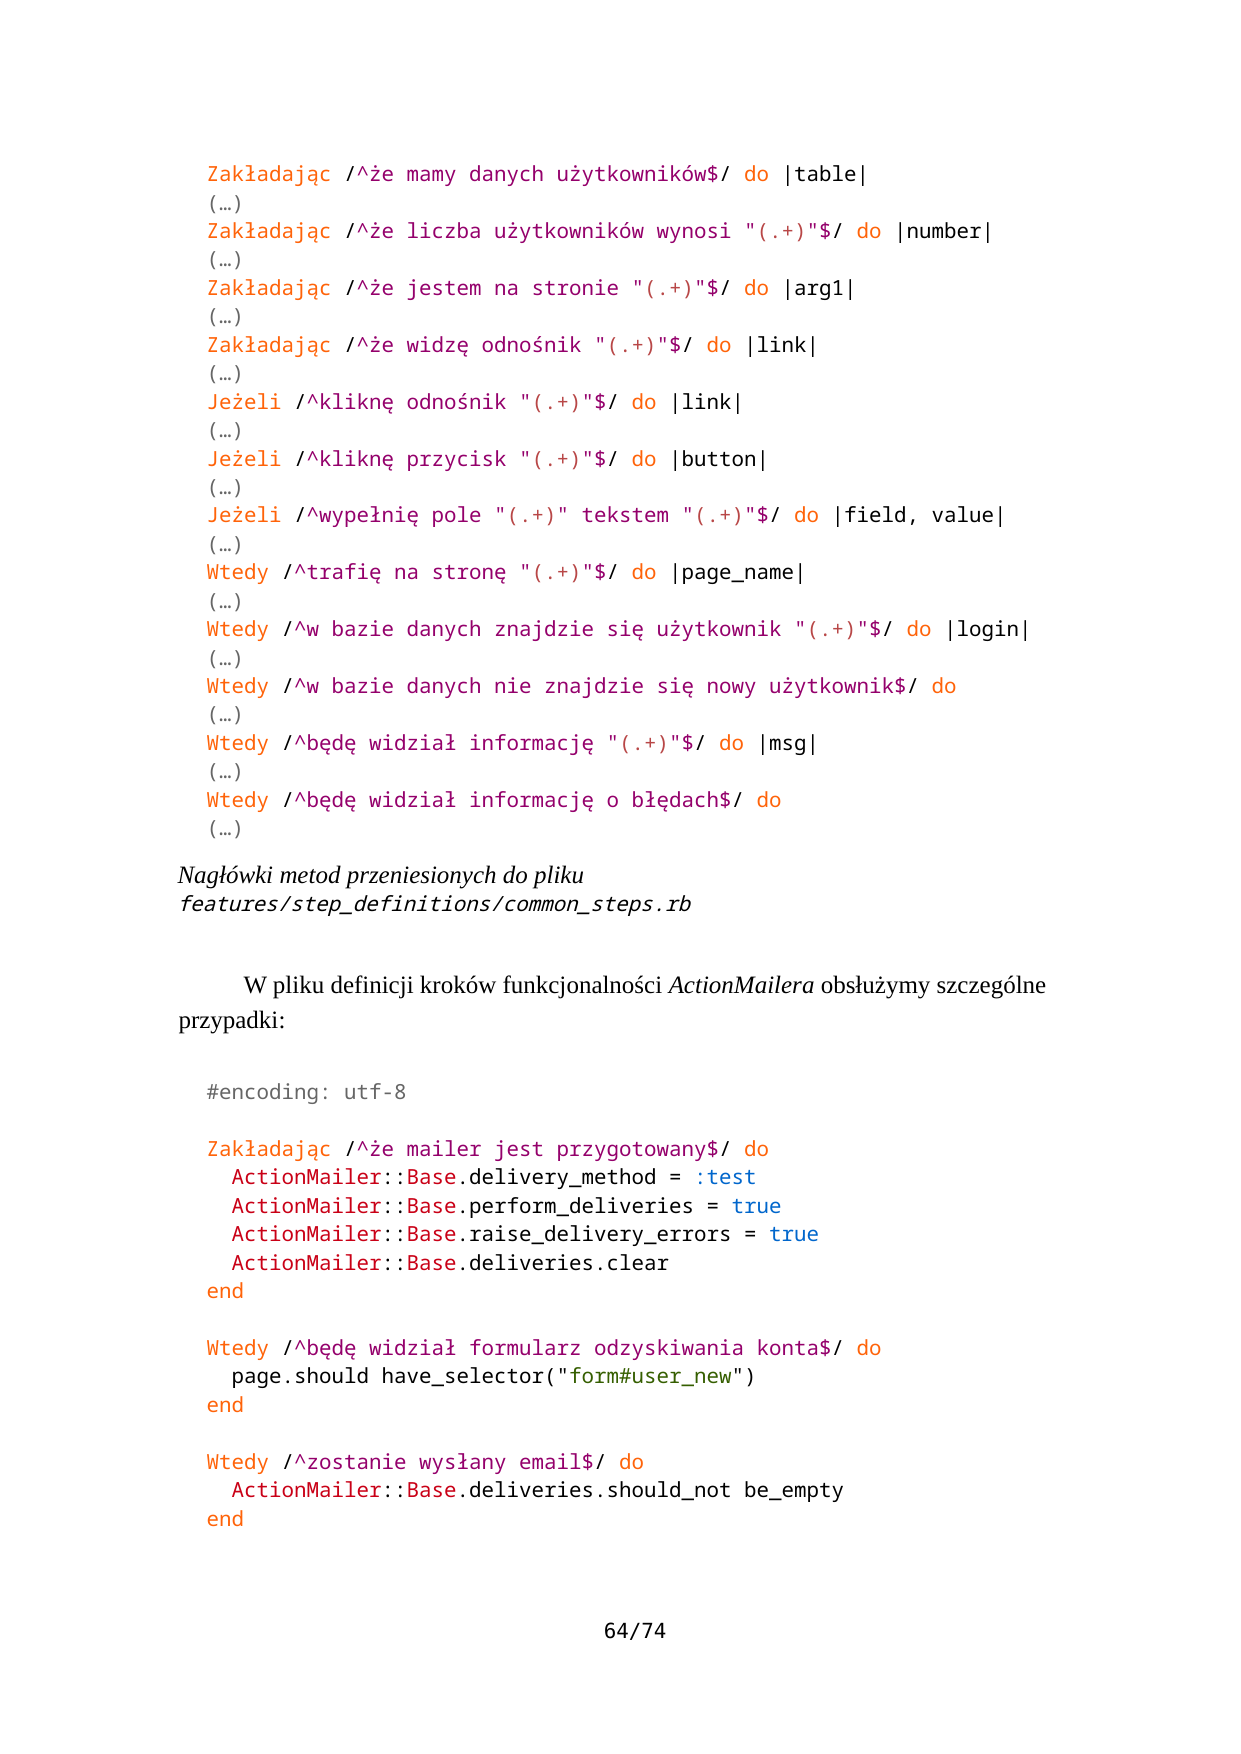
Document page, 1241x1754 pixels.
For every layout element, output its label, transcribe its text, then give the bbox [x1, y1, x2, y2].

table_header Zakładając /^że mamy danych użytkowników$/ do |table| (…) Zakładając /^że liczba użytkowników wynosi "(.+)"$/ do |number| (…) Zakładając /^że jestem na stronie "(.+)"$/ do |arg1| (…) Zakładając /^że widzę odnośnik "(.+)"$/ do |link| (…) Jeżeli /^kliknę odnośnik "(.+)"$/ do |link| (…) Jeżeli /^kliknę przycisk "(.+)"$/ do |button| (…) Jeżeli /^wypełnię pole "(.+)" tekstem "(.+)"$/ do |field, value| (…) Wtedy /^trafię na stronę "(.+)"$/ do |page_name| (…) Wtedy /^w bazie danych znajdzie się użytkownik "(.+)"$/ do |login| (…) Wtedy /^w bazie danych nie znajdzie się nowy użytkownik$/ do (…) Wtedy /^będę widział informację "(.+)"$/ do |msg| (…) Wtedy /^będę widział informację o błędach$/ do (…) [177, 154, 1093, 847]
text W pliku definicji kroków funkcjonalności ActionMailera obsłużymy szczególne przypadki: [178, 965, 1093, 1036]
table_header #encoding: utf-8 Zakładając /^że mailer jest przygotowany$/ do ActionMailer::Base.delivery_method = :test ActionMailer::Base.perform_deliveries = true ActionMailer::Base.raise_delivery_errors = true ActionMailer::Base.deliveries.clear end Wtedy /^będę widział formularz odzyskiwania konta$/ do page.should have_selector("form#user_new") end Wtedy /^zostanie wysłany email$/ do ActionMailer::Base.deliveries.should_not be_empty end [177, 1071, 1093, 1566]
text Nagłówki metod przeniesionych do pliku features/step_definitions/common_steps.rb [177, 860, 1093, 917]
